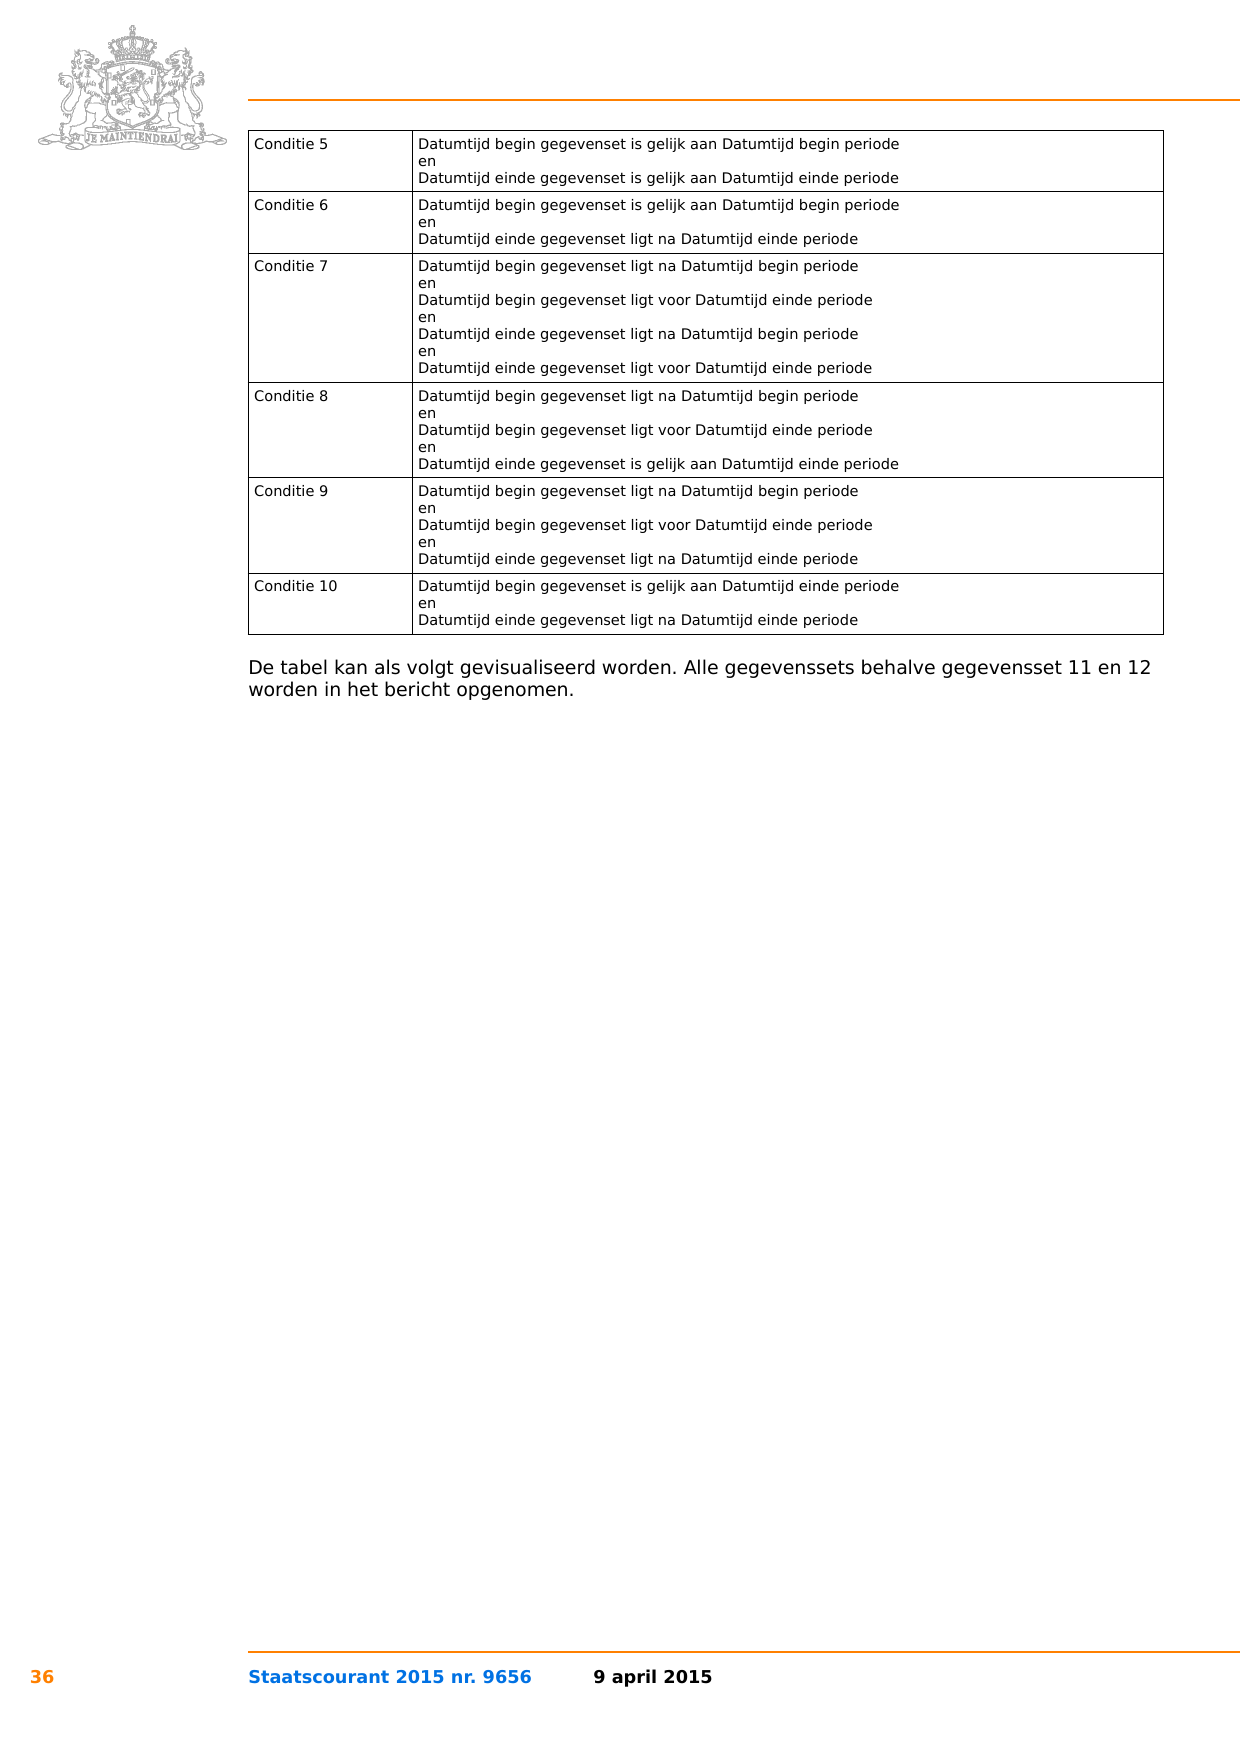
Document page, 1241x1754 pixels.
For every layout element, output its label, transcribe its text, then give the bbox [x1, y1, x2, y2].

text De tabel kan als volgt gevisualiseerd worden. Alle gegevenssets behalve gegevensset 11 en 12 worden in het bericht opgenomen. [248, 657, 1163, 701]
table_cell Datumtijd begin gegevenset is gelijk aan Datumtijd begin periode en Datumtijd einde gegevenset is gelijk aan Datumtijd einde periode [413, 131, 1163, 191]
table_cell Datumtijd begin gegevenset ligt na Datumtijd begin periode en Datumtijd begin gegevenset ligt voor Datumtijd einde periode en Datumtijd einde gegevenset ligt na Datumtijd einde periode [413, 478, 1163, 572]
table_cell Conditie 10 [249, 574, 412, 634]
table_cell Datumtijd begin gegevenset is gelijk aan Datumtijd einde periode en Datumtijd einde gegevenset ligt na Datumtijd einde periode [413, 574, 1163, 634]
table_cell Conditie 8 [249, 383, 412, 477]
table_cell Datumtijd begin gegevenset ligt na Datumtijd begin periode en Datumtijd begin gegevenset ligt voor Datumtijd einde periode en Datumtijd einde gegevenset ligt na Datumtijd begin periode en Datumtijd einde gegevenset ligt voor Datumtijd einde periode [413, 254, 1163, 382]
table_cell Conditie 5 [249, 131, 412, 191]
table_cell Conditie 7 [249, 254, 412, 382]
table_cell Conditie 9 [249, 478, 412, 572]
table_cell Datumtijd begin gegevenset is gelijk aan Datumtijd begin periode en Datumtijd einde gegevenset ligt na Datumtijd einde periode [413, 192, 1163, 253]
table_cell Conditie 6 [249, 192, 412, 253]
table_cell Datumtijd begin gegevenset ligt na Datumtijd begin periode en Datumtijd begin gegevenset ligt voor Datumtijd einde periode en Datumtijd einde gegevenset is gelijk aan Datumtijd einde periode [413, 383, 1163, 477]
picture [38, 25, 227, 150]
